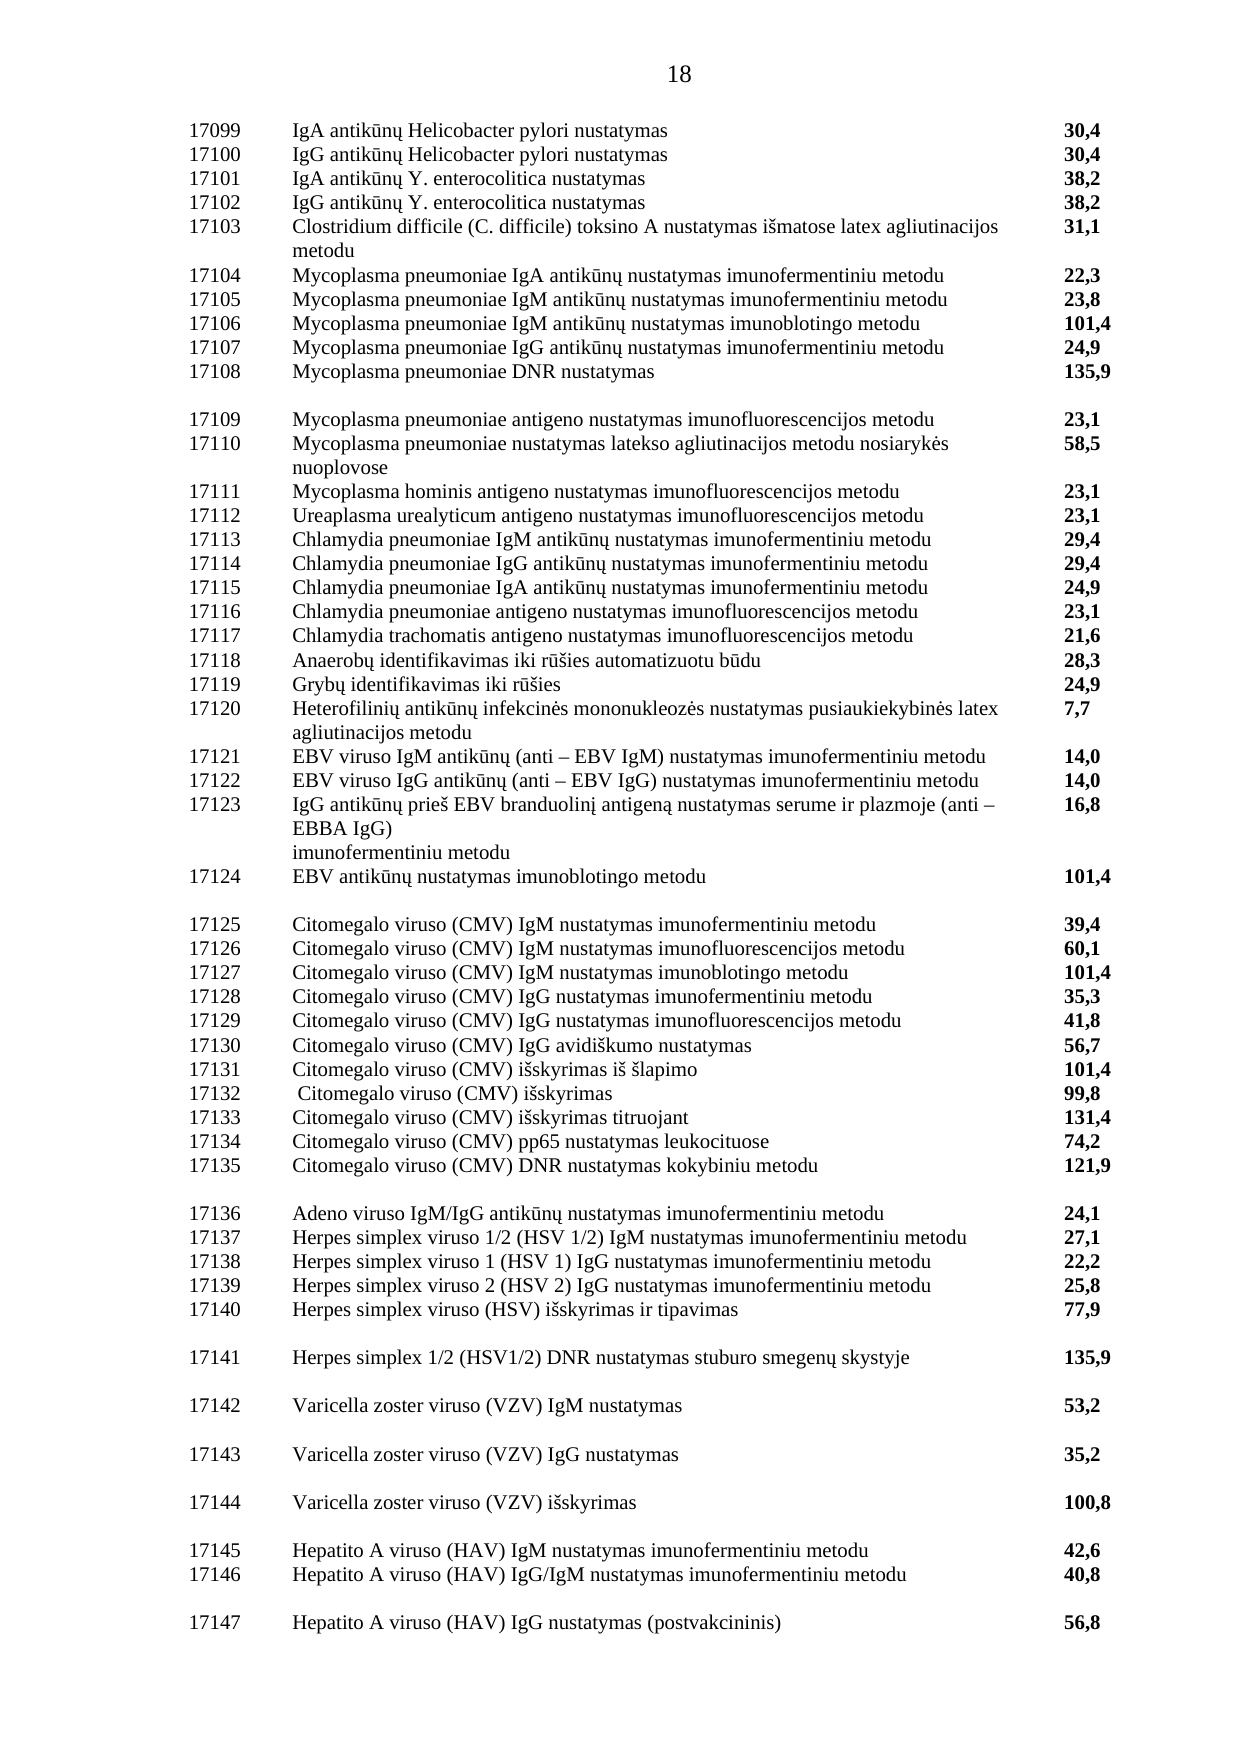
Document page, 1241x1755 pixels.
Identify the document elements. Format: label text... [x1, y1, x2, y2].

table_cell Mycoplasma pneumoniae antigeno nustatymas imunofluorescencijos metodu [281, 407, 1053, 431]
table_cell Varicella zoster viruso (VZV) išskyrimas [281, 1490, 1053, 1514]
table_cell Hepatito A viruso (HAV) IgG/IgM nustatymas imunofermentiniu metodu [281, 1562, 1053, 1586]
table_cell 38,2 [1053, 190, 1181, 214]
table_cell Citomegalo viruso (CMV) išskyrimas iš šlapimo [281, 1057, 1053, 1081]
table_cell 17126 [177, 936, 281, 960]
table_cell [1053, 1586, 1181, 1610]
table_cell IgG antikūnų Helicobacter pylori nustatymas [281, 142, 1053, 166]
table_cell 17133 [177, 1105, 281, 1129]
table_cell 17136 [177, 1201, 281, 1225]
table_cell 23,1 [1053, 599, 1181, 623]
table_cell 17122 [177, 768, 281, 792]
table_cell 23,1 [1053, 479, 1181, 503]
table_cell 21,6 [1053, 624, 1181, 647]
table_cell Chlamydia pneumoniae antigeno nustatymas imunofluorescencijos metodu [281, 599, 1053, 623]
table_cell Ureaplasma urealyticum antigeno nustatymas imunofluorescencijos metodu [281, 503, 1053, 527]
table_cell 17100 [177, 142, 281, 166]
table_cell Grybų identifikavimas iki rūšies [281, 672, 1053, 696]
table_cell Mycoplasma pneumoniae IgG antikūnų nustatymas imunofermentiniu metodu [281, 335, 1053, 359]
table_cell Chlamydia trachomatis antigeno nustatymas imunofluorescencijos metodu [281, 624, 1053, 647]
table_cell [1053, 1418, 1181, 1442]
table_cell Citomegalo viruso (CMV) IgM nustatymas imunofluorescencijos metodu [281, 936, 1053, 960]
table_cell Varicella zoster viruso (VZV) IgM nustatymas [281, 1394, 1053, 1417]
table_cell [177, 840, 281, 864]
table_cell [281, 888, 1053, 912]
table_cell Varicella zoster viruso (VZV) IgG nustatymas [281, 1442, 1053, 1466]
table_cell Herpes simplex viruso (HSV) išskyrimas ir tipavimas [281, 1297, 1053, 1321]
table_cell 74,2 [1053, 1129, 1181, 1153]
table_cell 17116 [177, 599, 281, 623]
table_cell [177, 888, 281, 912]
table_cell 28,3 [1053, 648, 1181, 672]
table_cell [1053, 383, 1181, 407]
table_cell 29,4 [1053, 551, 1181, 575]
table_cell 27,1 [1053, 1225, 1181, 1249]
table_cell 40,8 [1053, 1562, 1181, 1586]
table_cell [281, 1514, 1053, 1538]
table_cell 35,3 [1053, 984, 1181, 1008]
table_cell [177, 1418, 281, 1442]
table_cell Hepatito A viruso (HAV) IgG nustatymas (postvakcininis) [281, 1610, 1053, 1634]
table_cell 25,8 [1053, 1273, 1181, 1297]
table_cell [1053, 1514, 1181, 1538]
table_cell 23,8 [1053, 287, 1181, 311]
table_cell 17120 [177, 696, 281, 744]
table_cell 17138 [177, 1249, 281, 1273]
table_cell 29,4 [1053, 527, 1181, 551]
table_cell 101,4 [1053, 960, 1181, 984]
table_cell 17110 [177, 431, 281, 479]
table_cell 7,7 [1053, 696, 1181, 744]
table_cell Herpes simplex viruso 1/2 (HSV 1/2) IgM nustatymas imunofermentiniu metodu [281, 1225, 1053, 1249]
table_cell 17109 [177, 407, 281, 431]
table_cell 17108 [177, 359, 281, 383]
table_cell [177, 1466, 281, 1490]
table_cell Chlamydia pneumoniae IgA antikūnų nustatymas imunofermentiniu metodu [281, 575, 1053, 599]
table_cell 100,8 [1053, 1490, 1181, 1514]
table_cell 17140 [177, 1297, 281, 1321]
table_cell 17124 [177, 864, 281, 888]
table_cell Mycoplasma pneumoniae IgA antikūnų nustatymas imunofermentiniu metodu [281, 263, 1053, 287]
table_cell [177, 1321, 281, 1345]
table_cell 23,1 [1053, 407, 1181, 431]
table_cell 35,2 [1053, 1442, 1181, 1466]
table_cell 17105 [177, 287, 281, 311]
table_cell Herpes simplex 1/2 (HSV1/2) DNR nustatymas stuburo smegenų skystyje [281, 1345, 1053, 1369]
table_cell [281, 1177, 1053, 1201]
table_cell 17143 [177, 1442, 281, 1466]
table_cell 17121 [177, 744, 281, 768]
table_cell 41,8 [1053, 1009, 1181, 1032]
table_cell 17146 [177, 1562, 281, 1586]
table_cell Clostridium difficile (C. difficile) toksino A nustatymas išmatose latex agliutinacijos metodu [281, 214, 1053, 262]
table_cell 56,7 [1053, 1033, 1181, 1057]
table_cell [177, 1514, 281, 1538]
table_cell [281, 1321, 1053, 1345]
table_cell [281, 383, 1053, 407]
table_cell Herpes simplex viruso 2 (HSV 2) IgG nustatymas imunofermentiniu metodu [281, 1273, 1053, 1297]
table_cell Citomegalo viruso (CMV) IgM nustatymas imunoblotingo metodu [281, 960, 1053, 984]
table_cell 17132 [177, 1081, 281, 1105]
table_cell 17102 [177, 190, 281, 214]
table_cell Mycoplasma pneumoniae nustatymas latekso agliutinacijos metodu nosiarykės nuoplovose [281, 431, 1053, 479]
table_cell 24,9 [1053, 575, 1181, 599]
table_cell 17115 [177, 575, 281, 599]
table_cell 22,3 [1053, 263, 1181, 287]
table_cell [177, 1177, 281, 1201]
table_cell 30,4 [1053, 142, 1181, 166]
table_cell 17103 [177, 214, 281, 262]
table_cell [1053, 1321, 1181, 1345]
table_cell 17139 [177, 1273, 281, 1297]
table_cell imunofermentiniu metodu [281, 840, 1053, 864]
table_cell 17125 [177, 912, 281, 936]
table_cell EBV antikūnų nustatymas imunoblotingo metodu [281, 864, 1053, 888]
table_cell Heterofilinių antikūnų infekcinės mononukleozės nustatymas pusiaukiekybinės latex agliutinacijos metodu [281, 696, 1053, 744]
table_cell 17107 [177, 335, 281, 359]
table_cell 17137 [177, 1225, 281, 1249]
table_cell Citomegalo viruso (CMV) pp65 nustatymas leukocituose [281, 1129, 1053, 1153]
table_cell Citomegalo viruso (CMV) IgM nustatymas imunofermentiniu metodu [281, 912, 1053, 936]
table_cell EBV viruso IgM antikūnų (anti – EBV IgM) nustatymas imunofermentiniu metodu [281, 744, 1053, 768]
table_cell 135,9 [1053, 359, 1181, 383]
table_cell Chlamydia pneumoniae IgG antikūnų nustatymas imunofermentiniu metodu [281, 551, 1053, 575]
table_cell 131,4 [1053, 1105, 1181, 1129]
table_cell 39,4 [1053, 912, 1181, 936]
table_cell [281, 1418, 1053, 1442]
table_cell [1053, 1369, 1181, 1393]
table_cell Citomegalo viruso (CMV) išskyrimas [281, 1081, 1053, 1105]
table_cell 17111 [177, 479, 281, 503]
table_cell 17144 [177, 1490, 281, 1514]
table_cell [281, 1369, 1053, 1393]
table_cell 17113 [177, 527, 281, 551]
table_cell 17135 [177, 1153, 281, 1177]
table_cell 17147 [177, 1610, 281, 1634]
table_cell [1053, 1177, 1181, 1201]
table_cell 14,0 [1053, 744, 1181, 768]
table_cell 77,9 [1053, 1297, 1181, 1321]
table_cell Adeno viruso IgM/IgG antikūnų nustatymas imunofermentiniu metodu [281, 1201, 1053, 1225]
table_cell 17099 [177, 118, 281, 142]
table_cell 101,4 [1053, 864, 1181, 888]
table_cell 101,4 [1053, 311, 1181, 335]
table_cell 17131 [177, 1057, 281, 1081]
table_cell 30,4 [1053, 118, 1181, 142]
table_cell 14,0 [1053, 768, 1181, 792]
table_cell IgG antikūnų prieš EBV branduolinį antigeną nustatymas serume ir plazmoje (anti – EBBA IgG) [281, 792, 1053, 840]
table_cell 17130 [177, 1033, 281, 1057]
table_cell 17118 [177, 648, 281, 672]
table_cell Herpes simplex viruso 1 (HSV 1) IgG nustatymas imunofermentiniu metodu [281, 1249, 1053, 1273]
table_cell Citomegalo viruso (CMV) išskyrimas titruojant [281, 1105, 1053, 1129]
table_cell Chlamydia pneumoniae IgM antikūnų nustatymas imunofermentiniu metodu [281, 527, 1053, 551]
table_cell IgA antikūnų Helicobacter pylori nustatymas [281, 118, 1053, 142]
table_cell 38,2 [1053, 166, 1181, 190]
table_cell 22,2 [1053, 1249, 1181, 1273]
table_cell 23,1 [1053, 503, 1181, 527]
table_cell 24,9 [1053, 335, 1181, 359]
table_cell Anaerobų identifikavimas iki rūšies automatizuotu būdu [281, 648, 1053, 672]
table_cell 17119 [177, 672, 281, 696]
table_cell 24,1 [1053, 1201, 1181, 1225]
table_cell Mycoplasma pneumoniae IgM antikūnų nustatymas imunofermentiniu metodu [281, 287, 1053, 311]
table_cell 121,9 [1053, 1153, 1181, 1177]
table_cell [177, 383, 281, 407]
table_cell 17141 [177, 1345, 281, 1369]
table_cell 58,5 [1053, 431, 1181, 479]
table_cell 24,9 [1053, 672, 1181, 696]
table_cell [177, 1369, 281, 1393]
table_cell 17106 [177, 311, 281, 335]
table_cell 17104 [177, 263, 281, 287]
table_cell Hepatito A viruso (HAV) IgM nustatymas imunofermentiniu metodu [281, 1538, 1053, 1562]
table_cell IgG antikūnų Y. enterocolitica nustatymas [281, 190, 1053, 214]
table_cell [177, 1586, 281, 1610]
table_cell 101,4 [1053, 1057, 1181, 1081]
table_cell 42,6 [1053, 1538, 1181, 1562]
table_cell [1053, 888, 1181, 912]
table_cell Citomegalo viruso (CMV) IgG nustatymas imunofermentiniu metodu [281, 984, 1053, 1008]
table_cell 16,8 [1053, 792, 1181, 840]
table_cell 17142 [177, 1394, 281, 1417]
table_cell Mycoplasma hominis antigeno nustatymas imunofluorescencijos metodu [281, 479, 1053, 503]
table_cell Citomegalo viruso (CMV) IgG nustatymas imunofluorescencijos metodu [281, 1009, 1053, 1032]
table_cell 60,1 [1053, 936, 1181, 960]
table_cell 17145 [177, 1538, 281, 1562]
table_cell 17114 [177, 551, 281, 575]
table_cell Citomegalo viruso (CMV) DNR nustatymas kokybiniu metodu [281, 1153, 1053, 1177]
table_cell 17134 [177, 1129, 281, 1153]
table_cell 17127 [177, 960, 281, 984]
table_cell 17129 [177, 1009, 281, 1032]
table_cell 17123 [177, 792, 281, 840]
table_cell 53,2 [1053, 1394, 1181, 1417]
table_cell 99,8 [1053, 1081, 1181, 1105]
table_cell 17117 [177, 624, 281, 647]
table_cell Mycoplasma pneumoniae DNR nustatymas [281, 359, 1053, 383]
table_cell EBV viruso IgG antikūnų (anti – EBV IgG) nustatymas imunofermentiniu metodu [281, 768, 1053, 792]
table_cell [281, 1586, 1053, 1610]
table_cell 17112 [177, 503, 281, 527]
table_cell 135,9 [1053, 1345, 1181, 1369]
table_cell 17101 [177, 166, 281, 190]
table_cell Citomegalo viruso (CMV) IgG avidiškumo nustatymas [281, 1033, 1053, 1057]
table_cell IgA antikūnų Y. enterocolitica nustatymas [281, 166, 1053, 190]
table_cell [281, 1466, 1053, 1490]
table_cell 31,1 [1053, 214, 1181, 262]
table_cell [1053, 840, 1181, 864]
table_cell 17128 [177, 984, 281, 1008]
table_cell Mycoplasma pneumoniae IgM antikūnų nustatymas imunoblotingo metodu [281, 311, 1053, 335]
table_cell [1053, 1466, 1181, 1490]
table_cell 56,8 [1053, 1610, 1181, 1634]
